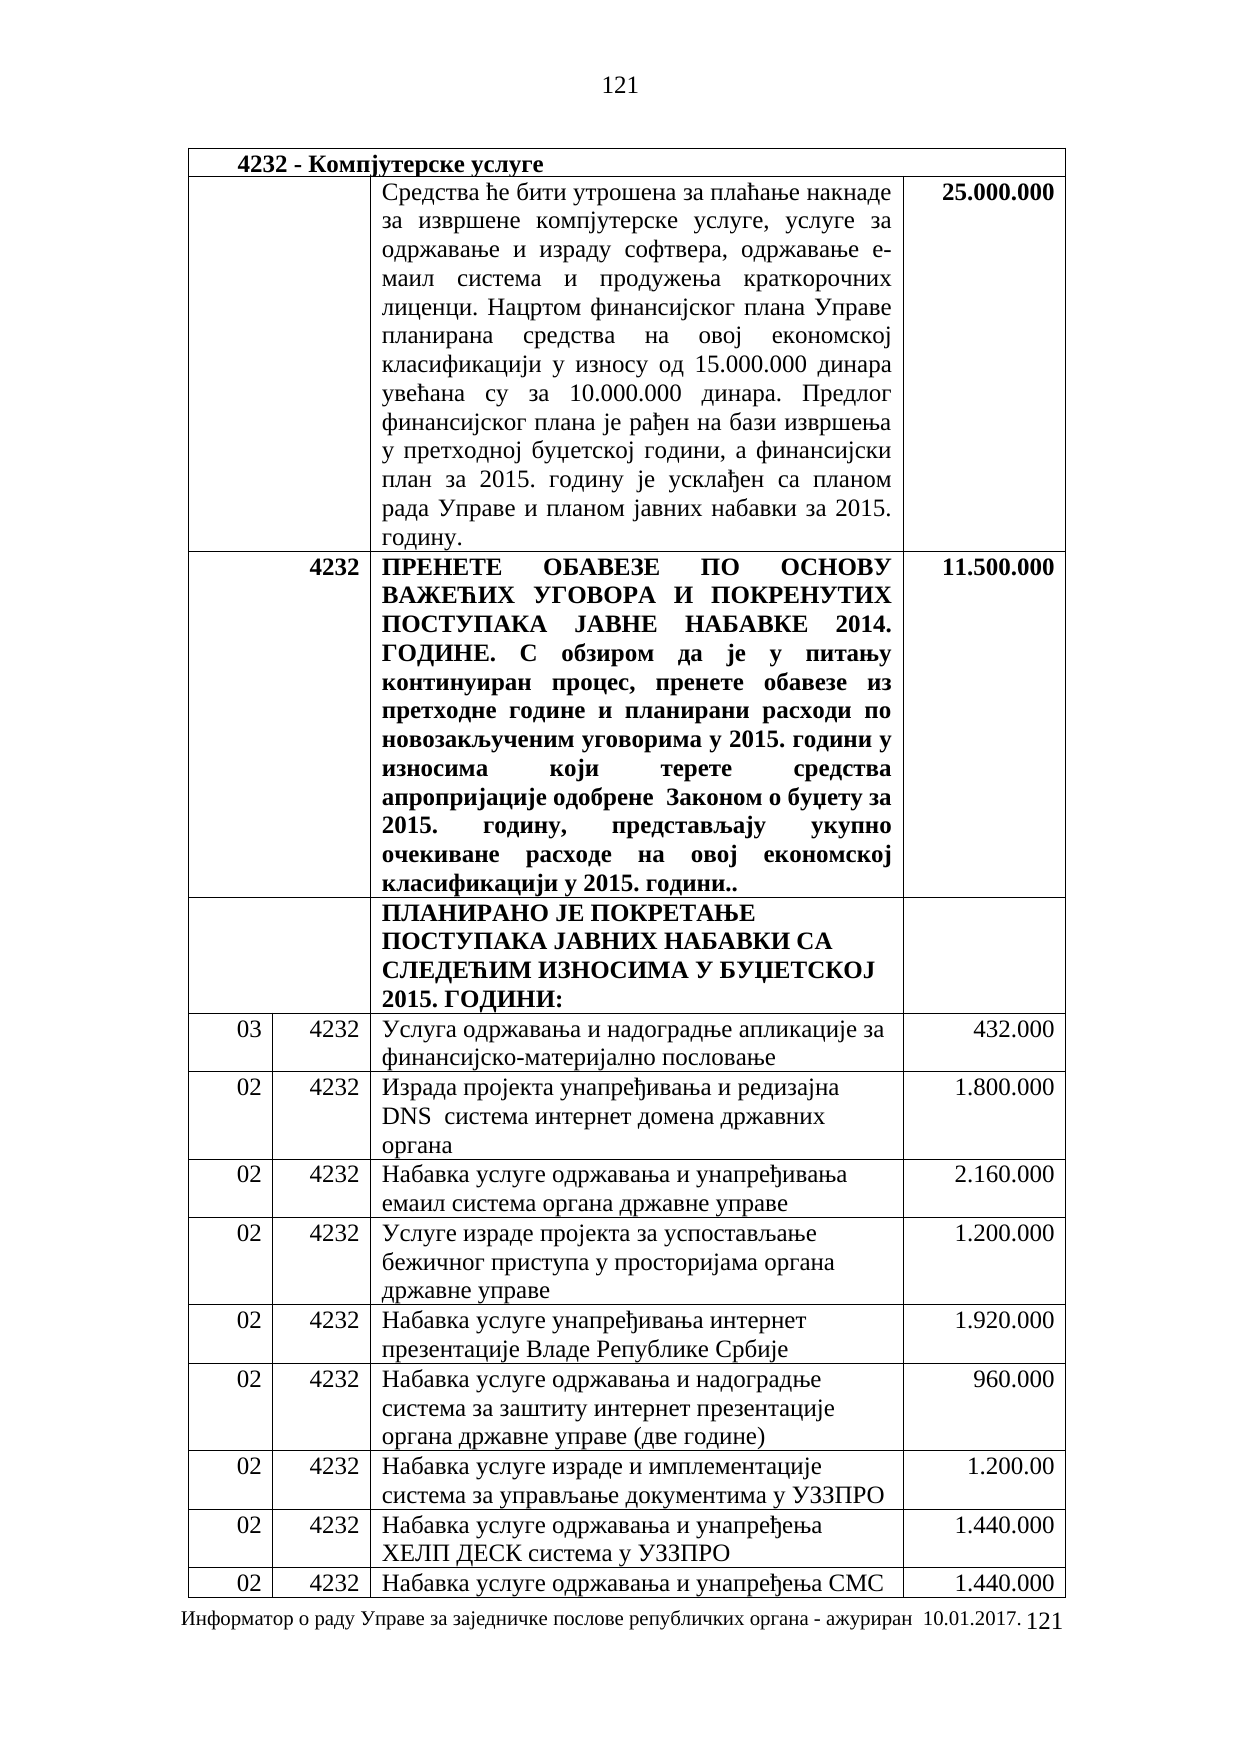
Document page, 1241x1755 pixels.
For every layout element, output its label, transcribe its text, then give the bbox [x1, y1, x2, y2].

table_cell 4232 [273, 1568, 370, 1597]
table_cell [189, 177, 370, 551]
table_cell Средства ће бити утрошена за плаћање накнаде за извршене компјутерске услуге, услуге за одржавање и израду софтвера, одржавање е-маил система и продужења краткорочних лиценци. Нацртом финансијског плана Управе планирана средства на овој економској класификацији у износу од 15.000.000 динара увећана су за 10.000.000 динара. Предлог финансијског плана је рађен на бази извршења у претходној буџетској години, а финансијски план за 2015. годину је усклађен са планом рада Управе и планом јавних набавки за 2015. годину. [371, 177, 903, 551]
table_cell 02 [189, 1451, 272, 1509]
table_cell 02 [189, 1305, 272, 1363]
table_cell 4232 [273, 1218, 370, 1304]
table_cell Набавка услуге унапређивања интернет презентације Владе Републике Србије [371, 1305, 903, 1363]
table_cell 4232 [273, 1364, 370, 1450]
table_cell Набавка услуге израде и имплементације система за управљање документима у УЗЗПРО [371, 1451, 903, 1509]
table_cell 432.000 [904, 1014, 1065, 1071]
table_cell 1.440.000 [904, 1510, 1065, 1567]
table_cell 960.000 [904, 1364, 1065, 1450]
table_cell 02 [189, 1364, 272, 1450]
table_cell 25.000.000 [904, 177, 1065, 551]
table_cell 02 [189, 1072, 272, 1158]
table_cell Услуга одржавања и надоградње апликације за финансијско-материјално пословање [371, 1014, 903, 1071]
table_cell 02 [189, 1160, 272, 1217]
table_cell 4232 [273, 1072, 370, 1158]
table_cell 4232 [273, 1510, 370, 1567]
table_cell 4232 [273, 1451, 370, 1509]
table_cell [904, 898, 1065, 1013]
table_cell 02 [189, 1510, 272, 1567]
table_cell 4232 [189, 552, 370, 897]
table_cell 1.440.000 [904, 1568, 1065, 1597]
table_cell 4232 [273, 1014, 370, 1071]
table_cell 4232 - Компјутерске услуге [189, 149, 1065, 176]
table_cell 03 [189, 1014, 272, 1071]
table_cell 02 [189, 1218, 272, 1304]
table_cell Набавка услуге одржавања и унапређивања емаил система органа државне управе [371, 1160, 903, 1217]
table_cell Набавка услуге одржавања и унапређења ХЕЛП ДЕСК система у УЗЗПРО [371, 1510, 903, 1567]
table_cell 02 [189, 1568, 272, 1597]
table_cell 4232 [273, 1305, 370, 1363]
table_cell 4232 [273, 1160, 370, 1217]
table_cell 1.200.000 [904, 1218, 1065, 1304]
table_cell ПРЕНЕТЕ ОБАВЕЗЕ ПО ОСНОВУ ВАЖЕЋИХ УГОВОРА И ПОКРЕНУТИХ ПОСТУПАКА ЈАВНЕ НАБАВКЕ 2014. ГОДИНЕ. С обзиром да је у питању континуиран процес, пренете обавезе из претходне године и планирани расходи по новозакљученим уговорима у 2015. години у износима који терете средства апропријације одобрене Законом о буџету за 2015. годину, представљају укупно очекиване расходе на овој економској класификацији у 2015. години.. [371, 552, 903, 897]
table_cell Израда пројекта унапређивања и редизајна DNS система интернет домена државних органа [371, 1072, 903, 1158]
table_cell ПЛАНИРАНО ЈЕ ПОКРЕТАЊЕ ПОСТУПАКА ЈАВНИХ НАБАВКИ СА СЛЕДЕЋИМ ИЗНОСИМА У БУЏЕТСКОЈ 2015. ГОДИНИ: [371, 898, 903, 1013]
table_cell 1.200.00 [904, 1451, 1065, 1509]
table_cell Набавка услуге одржавања и надоградње система за заштиту интернет презентације органа државне управе (две године) [371, 1364, 903, 1450]
table_cell 11.500.000 [904, 552, 1065, 897]
table_cell 2.160.000 [904, 1160, 1065, 1217]
table_cell 1.920.000 [904, 1305, 1065, 1363]
table_cell Услуге израде пројекта за успостављање бежичног приступа у просторијама органа државне управе [371, 1218, 903, 1304]
table_cell Набавка услуге одржавања и унапређења СМС [371, 1568, 903, 1597]
table_cell [189, 898, 370, 1013]
table_cell 1.800.000 [904, 1072, 1065, 1158]
